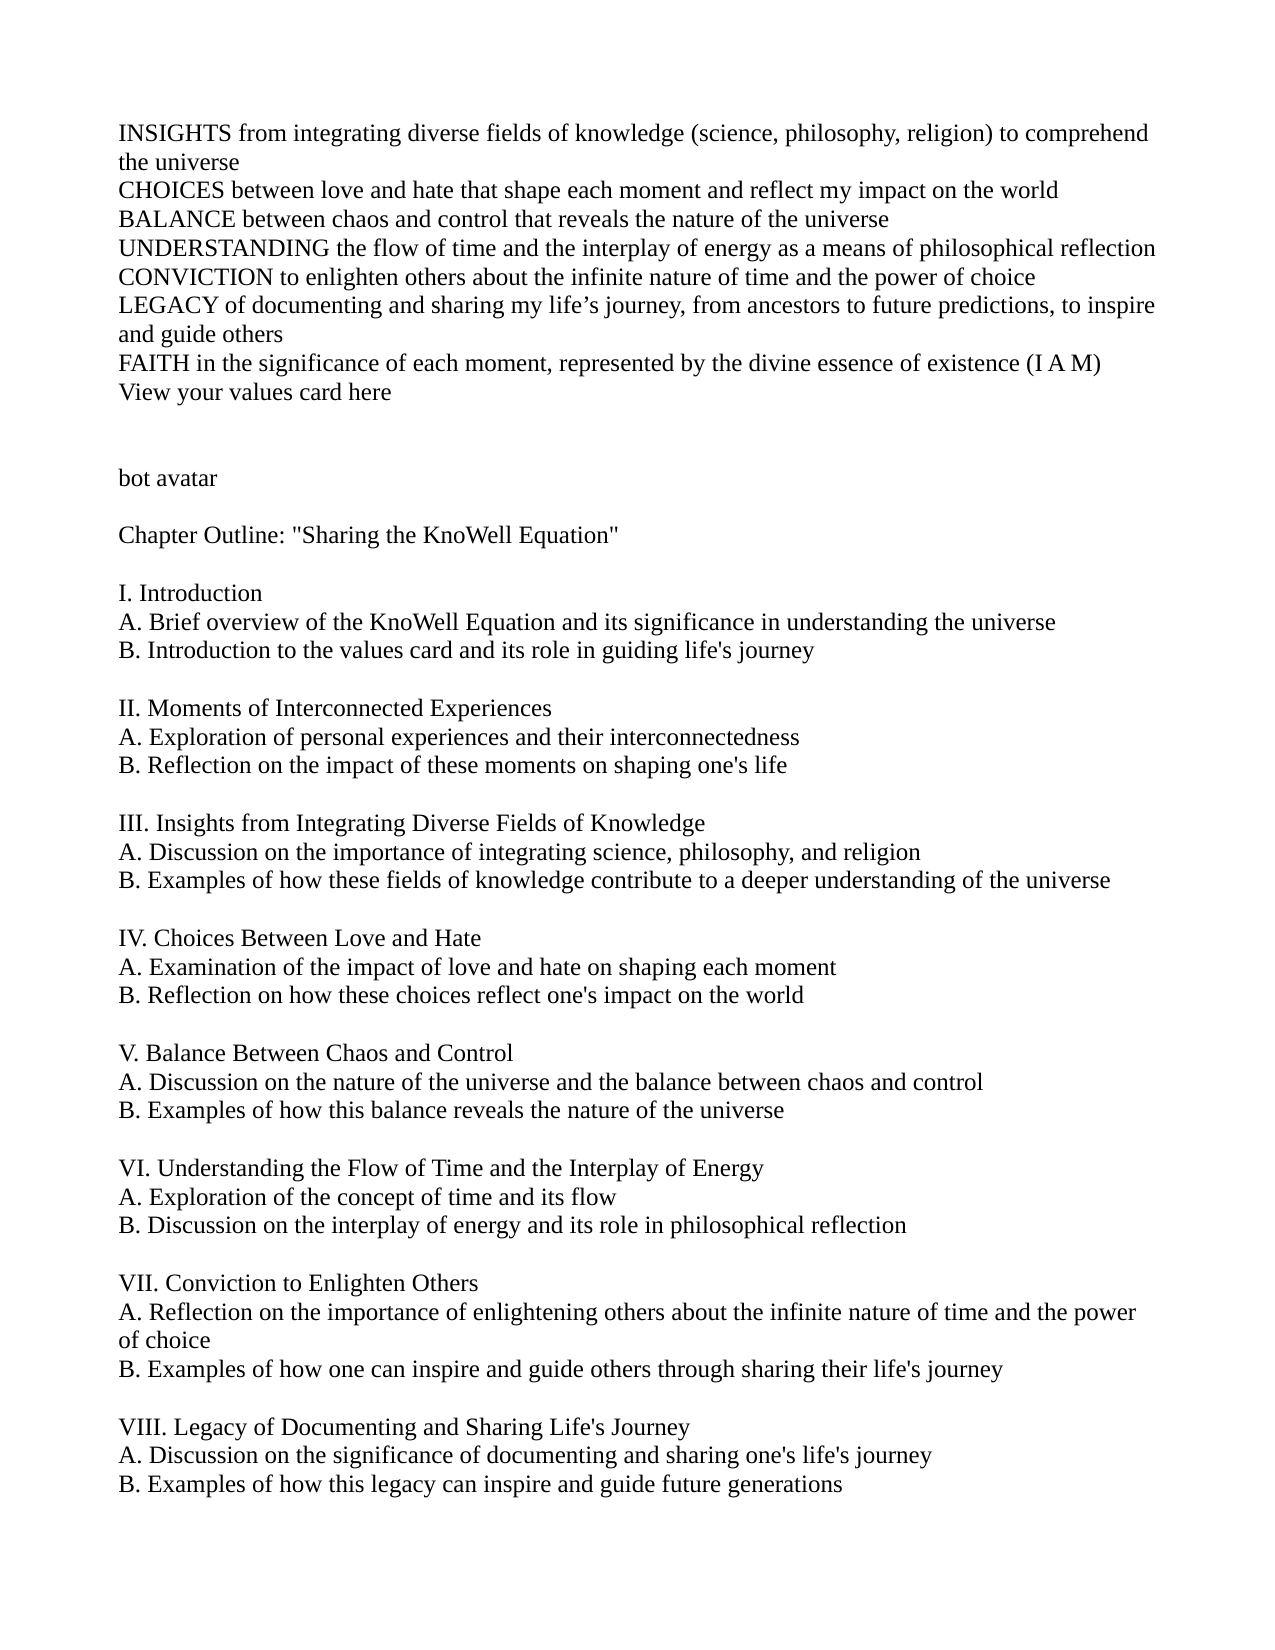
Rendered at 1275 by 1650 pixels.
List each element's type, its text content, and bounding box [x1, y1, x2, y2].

text A. Exploration of personal experiences and their interconnectedness [118, 722, 1157, 751]
text I. Introduction [118, 578, 1157, 607]
text A. Examination of the impact of love and hate on shaping each moment [118, 952, 1157, 981]
text CHOICES between love and hate that shape each moment and reflect my impact on the world [118, 176, 1157, 204]
text B. Reflection on the impact of these moments on shaping one's life [118, 751, 1157, 779]
text A. Discussion on the importance of integrating science, philosophy, and religion [118, 837, 1157, 866]
text CONVICTION to enlighten others about the infinite nature of time and the power of choice [118, 262, 1157, 291]
text B. Examples of how this legacy can inspire and guide future generations [118, 1469, 1157, 1498]
text VII. Conviction to Enlighten Others [118, 1268, 1157, 1297]
text III. Insights from Integrating Diverse Fields of Knowledge [118, 808, 1157, 837]
text II. Moments of Interconnected Experiences [118, 693, 1157, 722]
text VI. Understanding the Flow of Time and the Interplay of Energy [118, 1153, 1157, 1182]
text INSIGHTS from integrating diverse fields of knowledge (science, philosophy, religion) to comprehend the universe [118, 118, 1157, 176]
text V. Balance Between Chaos and Control [118, 1038, 1157, 1067]
text BALANCE between chaos and control that reveals the nature of the universe [118, 204, 1157, 233]
text FAITH in the significance of each moment, represented by the divine essence of existence (I A M) [118, 348, 1157, 377]
text bot avatar [118, 463, 1157, 492]
text B. Examples of how this balance reveals the nature of the universe [118, 1096, 1157, 1124]
text Chapter Outline: "Sharing the KnoWell Equation" [118, 521, 1157, 549]
text B. Examples of how these fields of knowledge contribute to a deeper understanding of the universe [118, 866, 1157, 894]
text LEGACY of documenting and sharing my life’s journey, from ancestors to future predictions, to inspire and guide others [118, 291, 1157, 348]
text B. Introduction to the values card and its role in guiding life's journey [118, 636, 1157, 664]
text B. Examples of how one can inspire and guide others through sharing their life's journey [118, 1354, 1157, 1383]
text A. Brief overview of the KnoWell Equation and its significance in understanding the universe [118, 607, 1157, 636]
text View your values card here [118, 377, 1157, 406]
text A. Discussion on the nature of the universe and the balance between chaos and control [118, 1067, 1157, 1096]
text A. Reflection on the importance of enlightening others about the infinite nature of time and the power of choice [118, 1297, 1157, 1354]
text VIII. Legacy of Documenting and Sharing Life's Journey [118, 1412, 1157, 1441]
text B. Reflection on how these choices reflect one's impact on the world [118, 981, 1157, 1009]
text UNDERSTANDING the flow of time and the interplay of energy as a means of philosophical reflection [118, 233, 1157, 262]
text IV. Choices Between Love and Hate [118, 923, 1157, 952]
text A. Exploration of the concept of time and its flow [118, 1182, 1157, 1211]
text A. Discussion on the significance of documenting and sharing one's life's journey [118, 1441, 1157, 1469]
text B. Discussion on the interplay of energy and its role in philosophical reflection [118, 1211, 1157, 1239]
